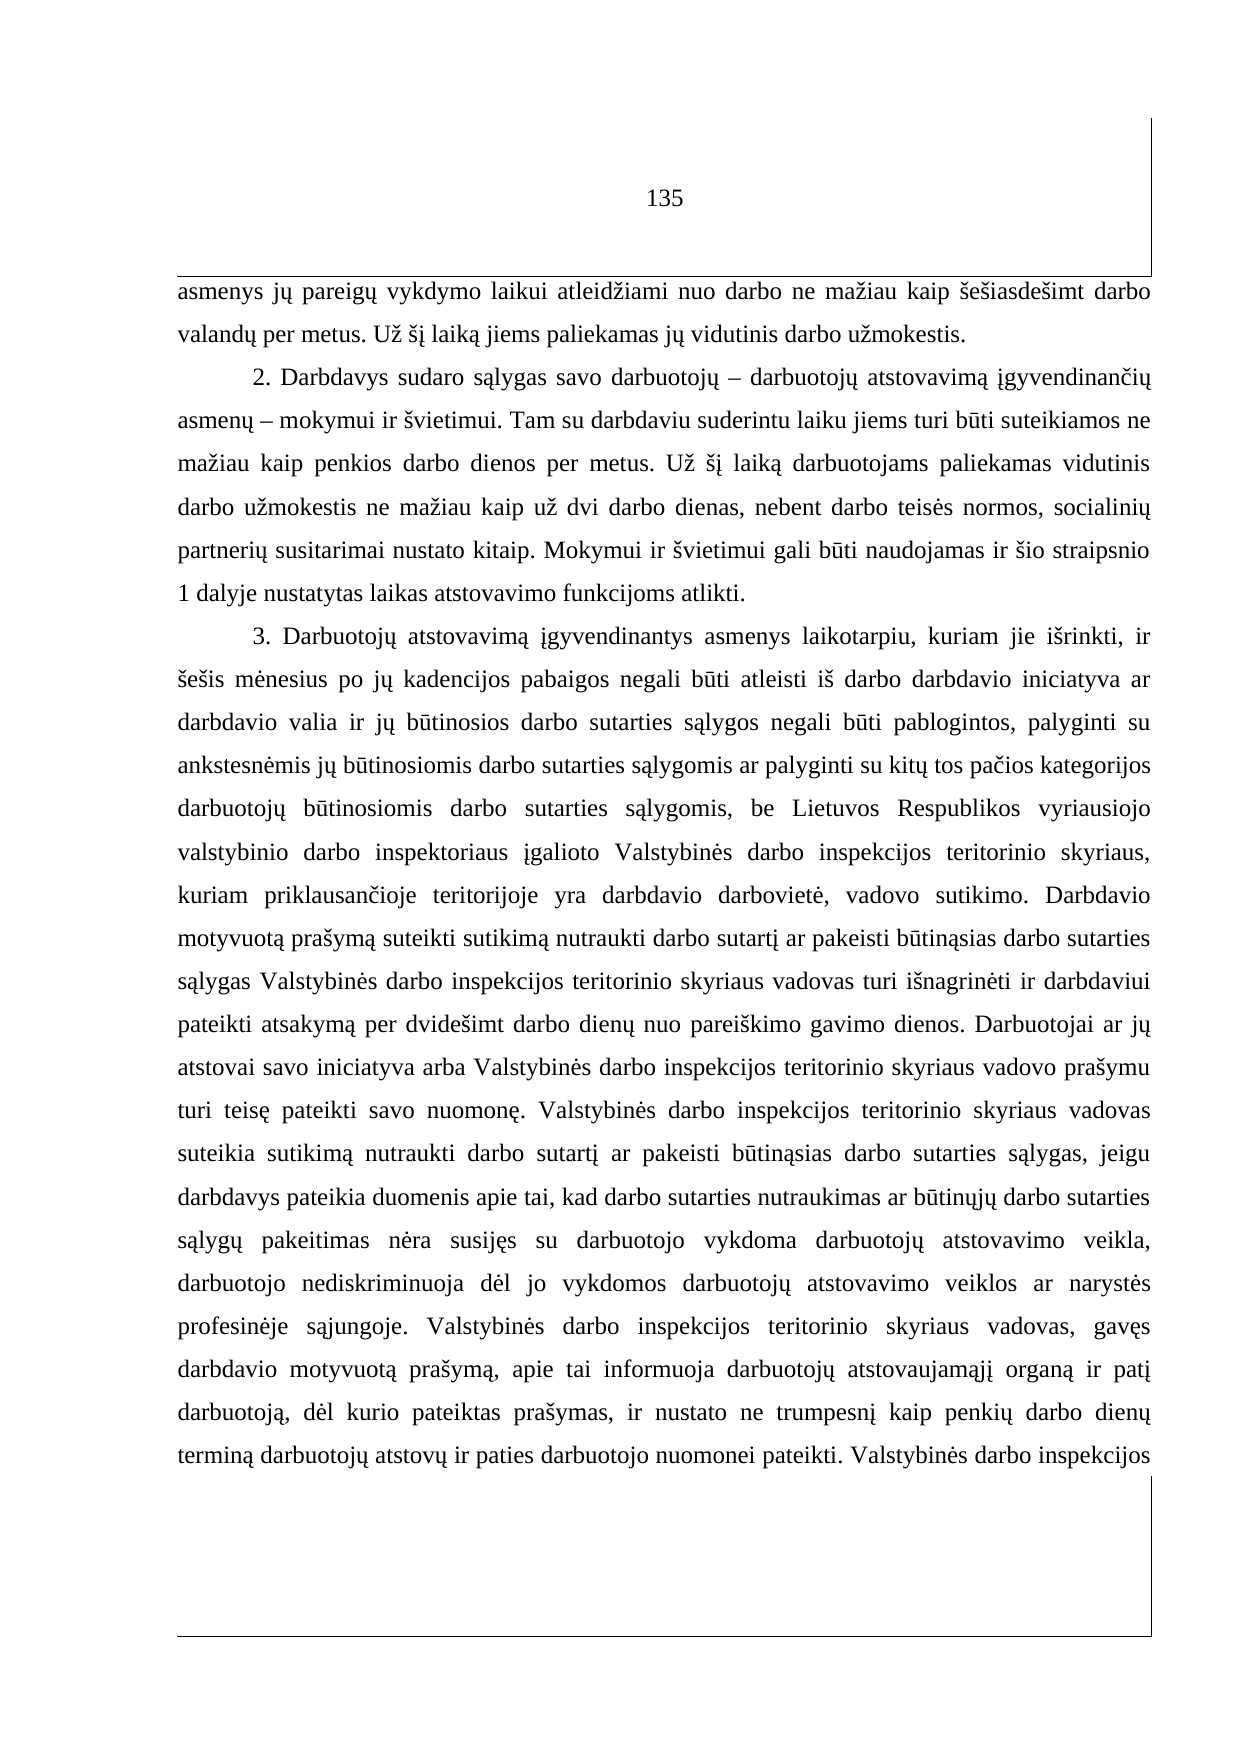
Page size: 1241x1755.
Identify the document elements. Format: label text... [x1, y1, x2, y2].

text asmenys jų pareigų vykdymo laikui atleidžiami nuo darbo ne mažiau kaip šešiasdešimt darbo valandų per metus. Už šį laiką jiems paliekamas jų vidutinis darbo užmokestis. [177, 276, 1152, 348]
text 3. Darbuotojų atstovavimą įgyvendinantys asmenys laikotarpiu, kuriam jie išrinkti, ir šešis mėnesius po jų kadencijos pabaigos negali būti atleisti iš darbo darbdavio iniciatyva ar darbdavio valia ir jų būtinosios darbo sutarties sąlygos negali būti pablogintos, palyginti su ankstesnėmis jų būtinosiomis darbo sutarties sąlygomis ar palyginti su kitų tos pačios kategorijos darbuotojų būtinosiomis darbo sutarties sąlygomis, be Lietuvos Respublikos vyriausiojo valstybinio darbo inspektoriaus įgalioto Valstybinės darbo inspekcijos teritorinio skyriaus, kuriam priklausančioje teritorijoje yra darbdavio darbovietė, vadovo sutikimo. Darbdavio motyvuotą prašymą suteikti sutikimą nutraukti darbo sutartį ar pakeisti būtinąsias darbo sutarties sąlygas Valstybinės darbo inspekcijos teritorinio skyriaus vadovas turi išnagrinėti ir darbdaviui pateikti atsakymą per dvidešimt darbo dienų nuo pareiškimo gavimo dienos. Darbuotojai ar jų atstovai savo iniciatyva arba Valstybinės darbo inspekcijos teritorinio skyriaus vadovo prašymu turi teisę pateikti savo nuomonę. Valstybinės darbo inspekcijos teritorinio skyriaus vadovas suteikia sutikimą nutraukti darbo sutartį ar pakeisti būtinąsias darbo sutarties sąlygas, jeigu darbdavys pateikia duomenis apie tai, kad darbo sutarties nutraukimas ar būtinųjų darbo sutarties sąlygų pakeitimas nėra susijęs su darbuotojo vykdoma darbuotojų atstovavimo veikla, darbuotojo nediskriminuoja dėl jo vykdomos darbuotojų atstovavimo veiklos ar narystės profesinėje sąjungoje. Valstybinės darbo inspekcijos teritorinio skyriaus vadovas, gavęs darbdavio motyvuotą prašymą, apie tai informuoja darbuotojų atstovaujamąjį organą ir patį darbuotoją, dėl kurio pateiktas prašymas, ir nustato ne trumpesnį kaip penkių darbo dienų terminą darbuotojų atstovų ir paties darbuotojo nuomonei pateikti. Valstybinės darbo inspekcijos [177, 621, 1152, 1469]
text 2. Darbdavys sudaro sąlygas savo darbuotojų – darbuotojų atstovavimą įgyvendinančių asmenų – mokymui ir švietimui. Tam su darbdaviu suderintu laiku jiems turi būti suteikiamos ne mažiau kaip penkios darbo dienos per metus. Už šį laiką darbuotojams paliekamas vidutinis darbo užmokestis ne mažiau kaip už dvi darbo dienas, nebent darbo teisės normos, socialinių partnerių susitarimai nustato kitaip. Mokymui ir švietimui gali būti naudojamas ir šio straipsnio 1 dalyje nustatytas laikas atstovavimo funkcijoms atlikti. [177, 362, 1152, 607]
